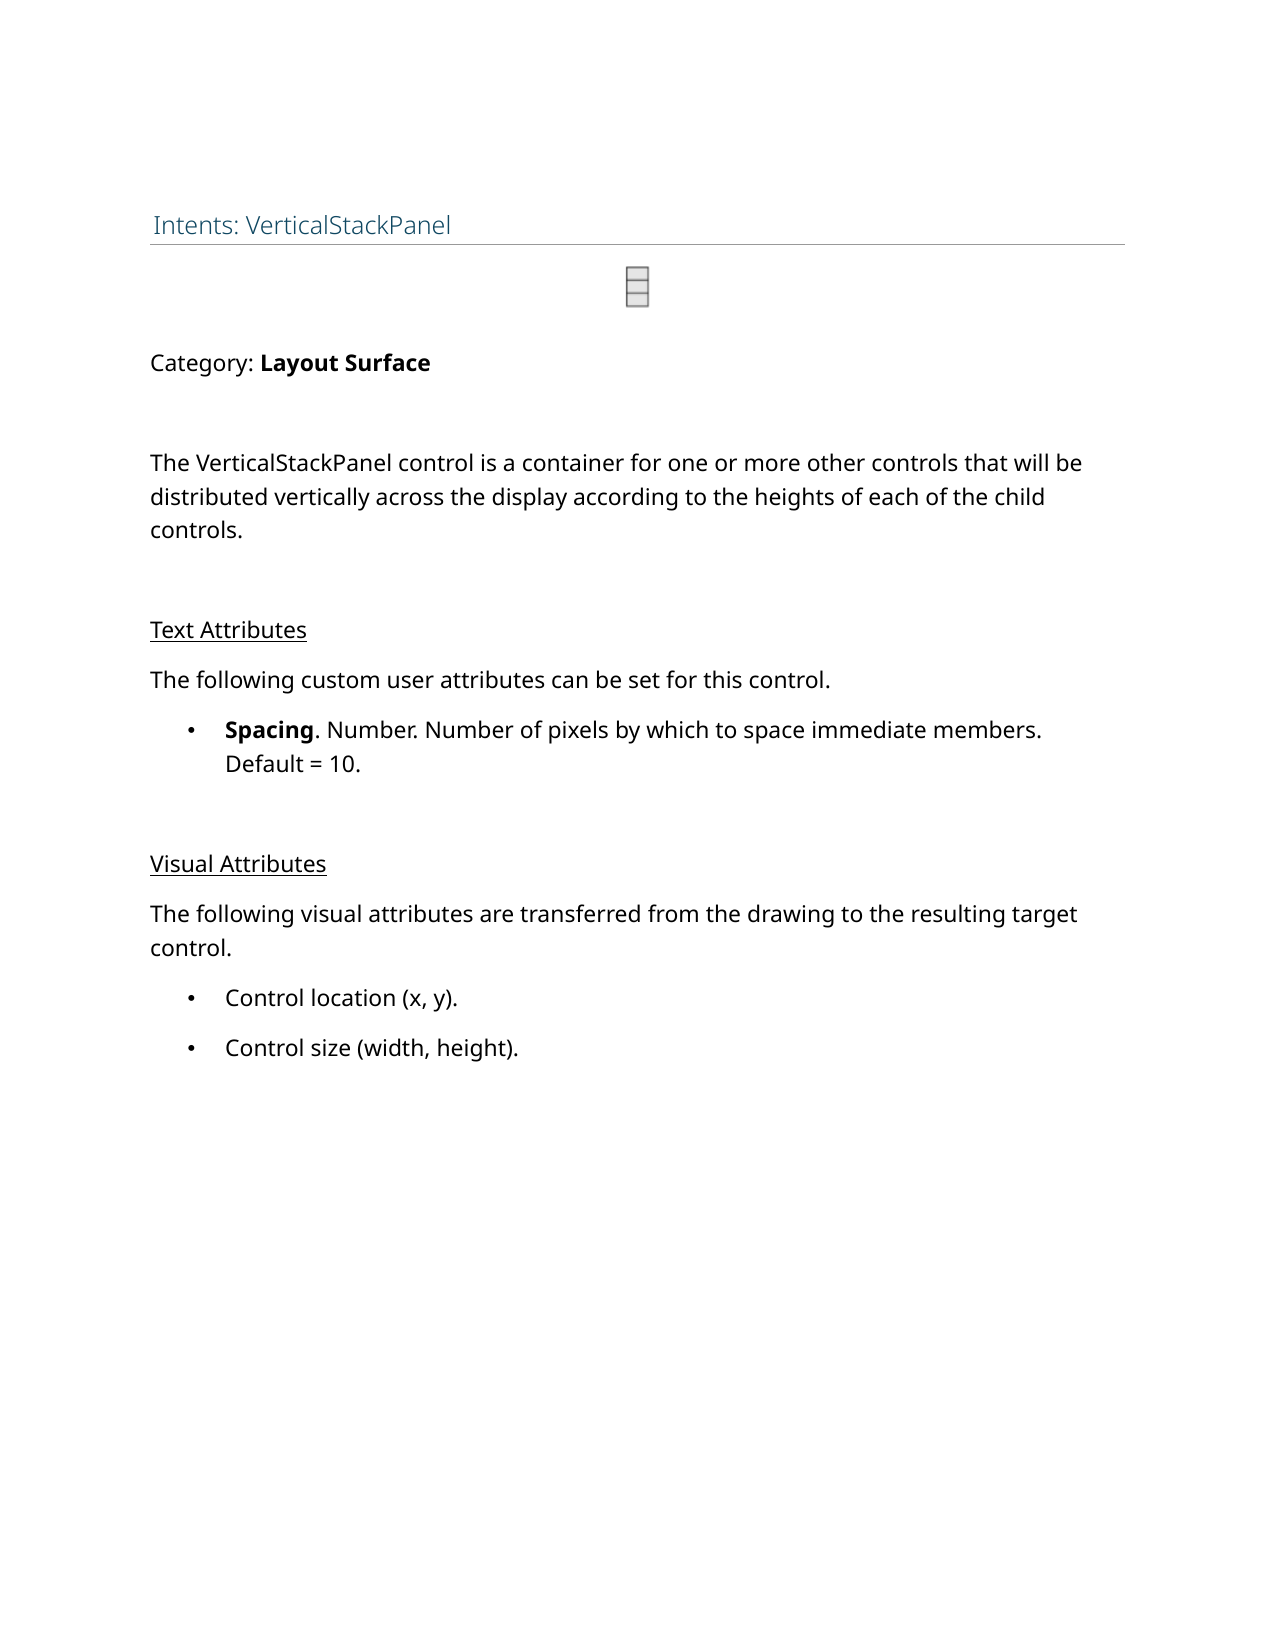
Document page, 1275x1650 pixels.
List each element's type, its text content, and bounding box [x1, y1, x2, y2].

subtitle Intents: VerticalStackPanel [150, 204, 1125, 244]
list Control location (x, y). [187, 982, 1125, 1013]
text Category: Layout Surface [150, 347, 1125, 378]
text Visual Attributes [150, 848, 1125, 879]
text The VerticalStackPanel control is a container for one or more other controls that will be distributed vertically across the display according to the heights of each of the child controls. [150, 447, 1125, 545]
text Text Attributes [150, 614, 1125, 646]
list Control size (width, height). [187, 1032, 1125, 1063]
list Spacing. Number. Number of pixels by which to space immediate members. Default = 10. [187, 714, 1125, 779]
text The following visual attributes are transferred from the drawing to the resulting target control. [150, 898, 1125, 963]
text The following custom user attributes can be set for this control. [150, 664, 1125, 696]
picture [625, 266, 650, 308]
